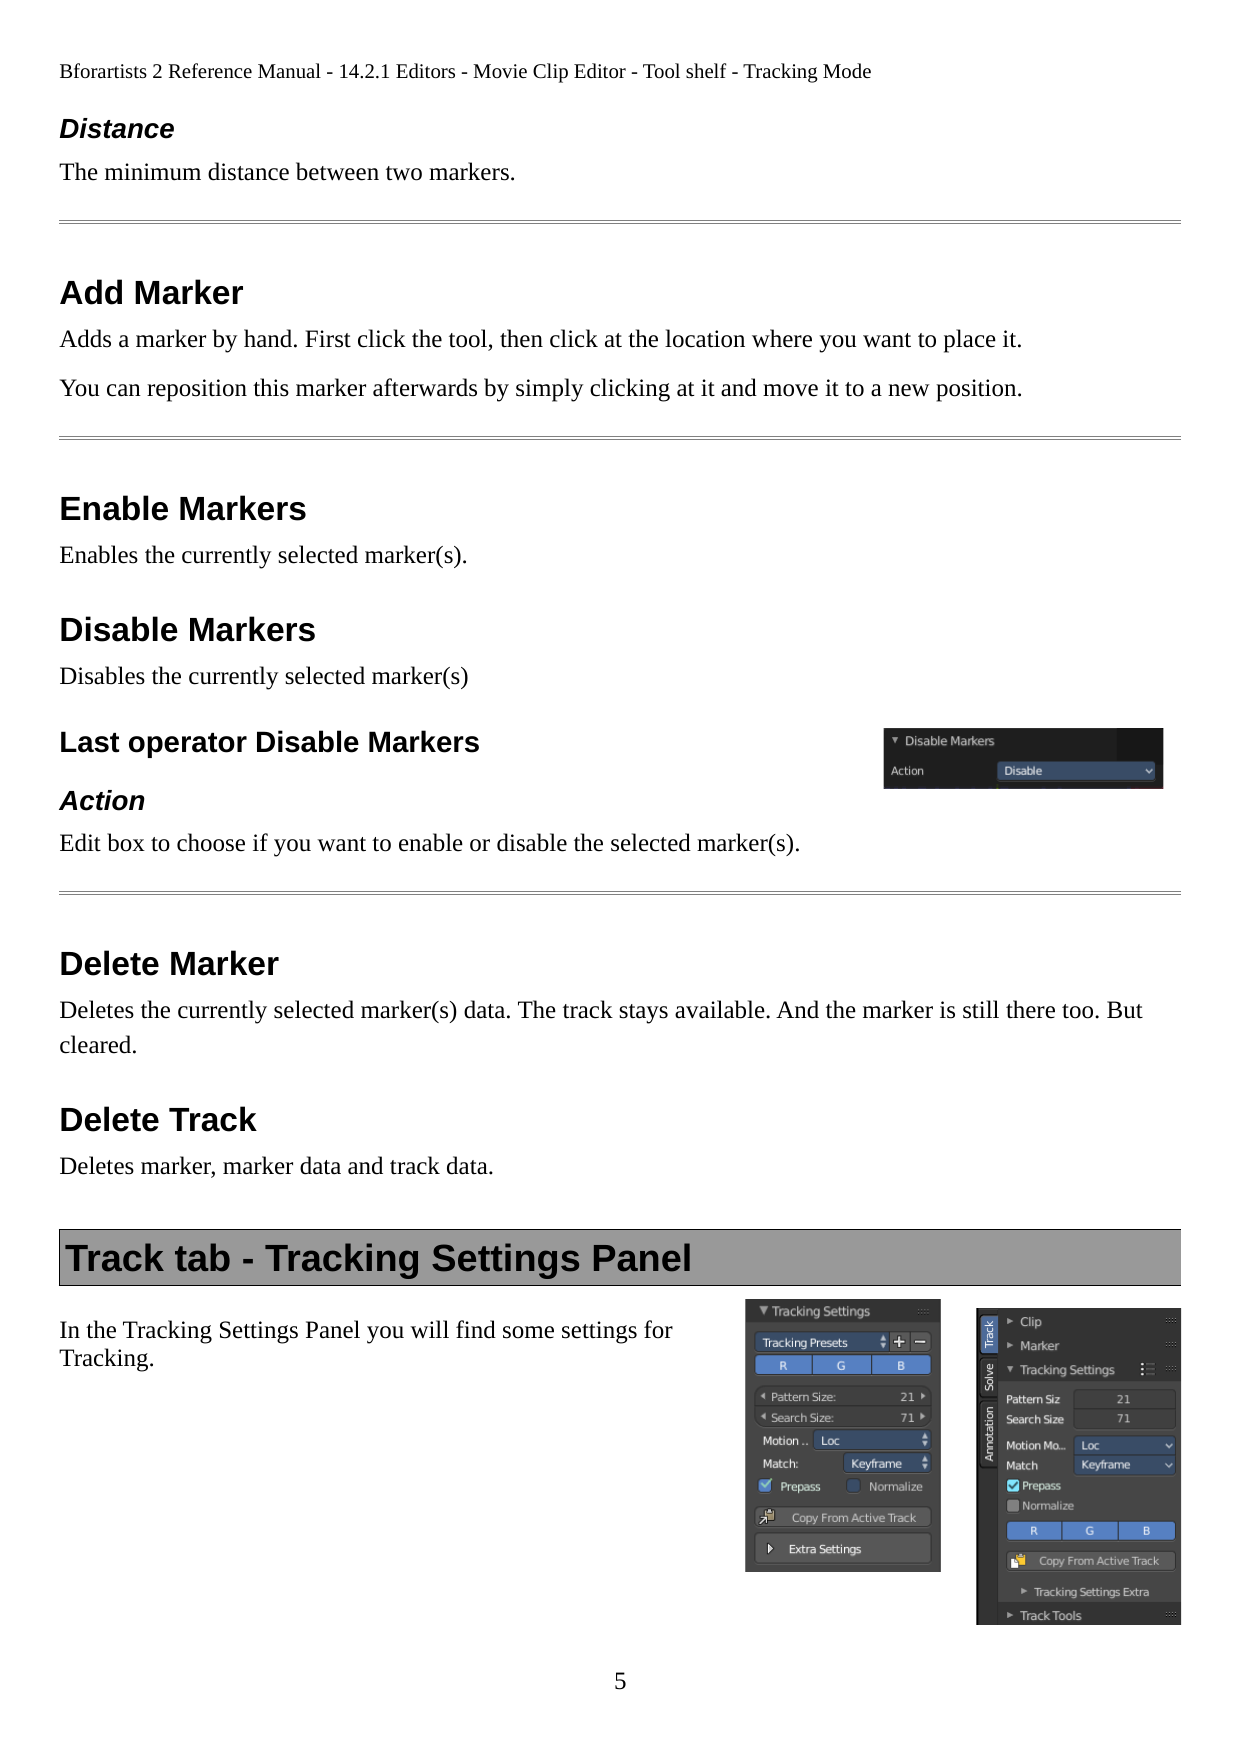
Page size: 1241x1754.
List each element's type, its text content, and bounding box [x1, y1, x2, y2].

subtitle Distance [59, 113, 1181, 144]
subtitle Enable Markers [59, 489, 1181, 528]
subtitle Last operator Disable Markers [59, 725, 1181, 759]
text Disables the currently selected marker(s) [59, 661, 1181, 690]
text In the Tracking Settings Panel you will find some settings for Tracking. [59, 1315, 745, 1372]
subtitle Delete Track [59, 1100, 1181, 1138]
text Deletes marker, marker data and track data. [59, 1151, 1181, 1180]
subtitle Disable Markers [59, 610, 1181, 649]
text Edit box to choose if you want to enable or disable the selected marker(s). [59, 828, 1181, 857]
picture [976, 1308, 1182, 1625]
picture [745, 1299, 941, 1572]
table_header Track tab - Tracking Settings Panel [60, 1230, 1181, 1285]
text The minimum distance between two markers. [59, 157, 1181, 186]
text [941, 1315, 976, 1372]
subtitle Delete Marker [59, 944, 1181, 983]
text Enables the currently selected marker(s). [59, 540, 1181, 569]
subtitle Action [59, 784, 1181, 816]
text You can reposition this marker afterwards by simply clicking at it and move it to a new position. [59, 373, 1181, 402]
text Adds a marker by hand. First click the tool, then click at the location where you want to place it. [59, 324, 1181, 353]
subtitle Add Marker [59, 273, 1181, 312]
picture [883, 728, 1164, 789]
text Deletes the currently selected marker(s) data. The track stays available. And the marker is still there too. But cleared. [59, 995, 1181, 1059]
